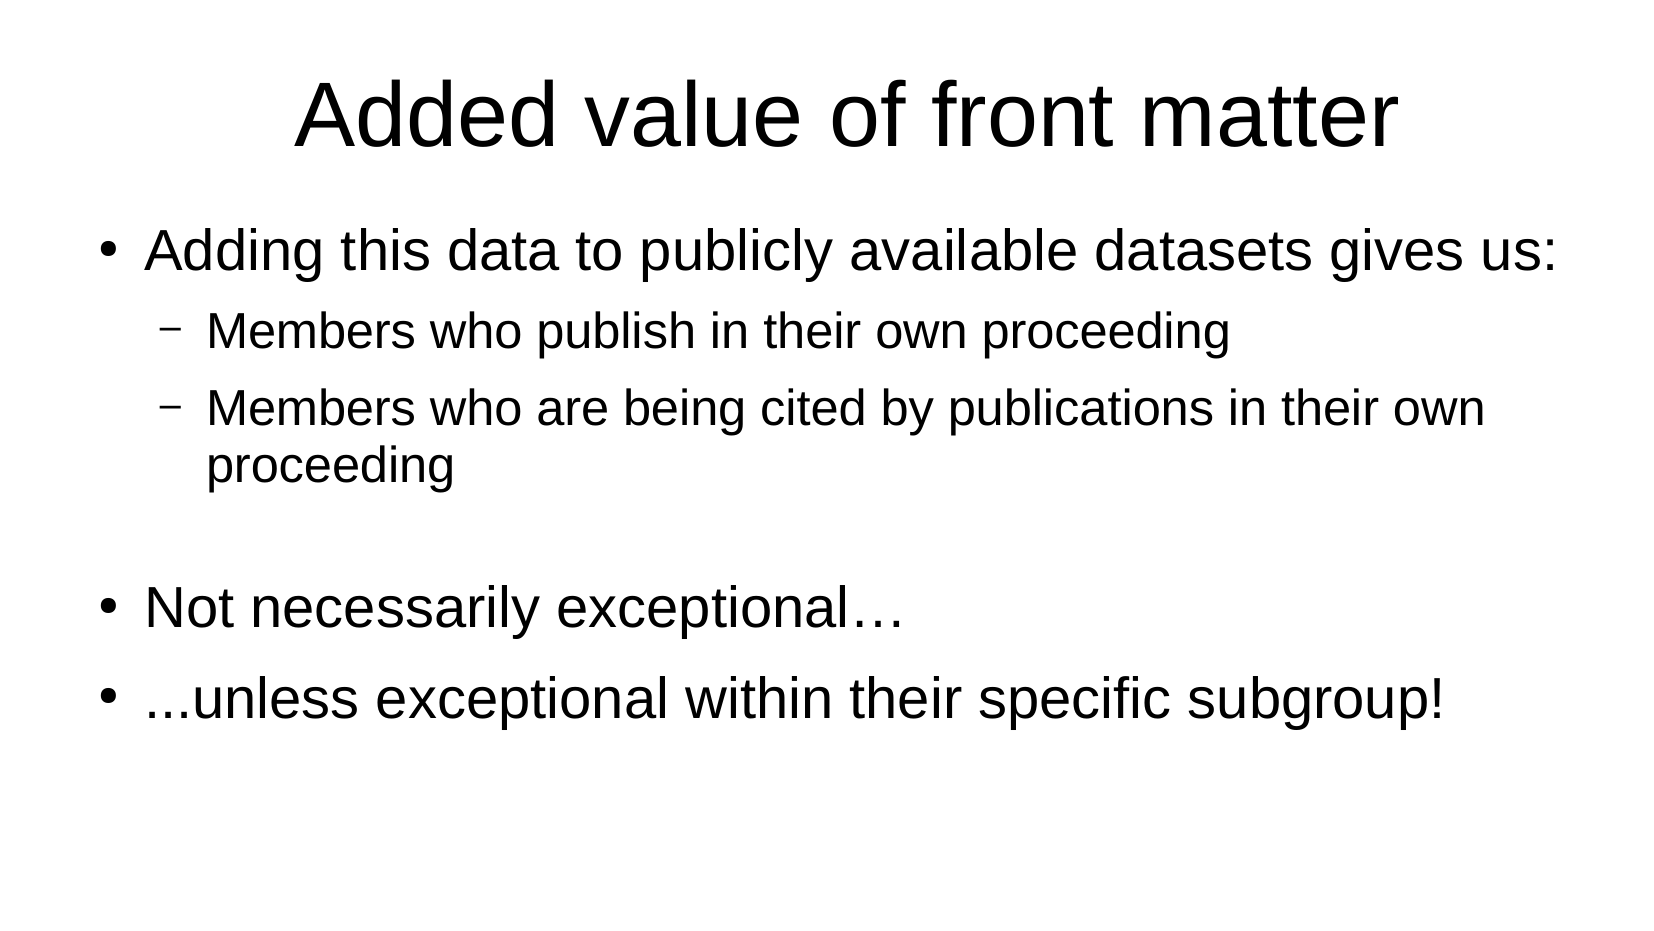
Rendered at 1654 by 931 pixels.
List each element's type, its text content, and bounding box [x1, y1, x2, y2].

title Added value of front matter [82, 12, 1613, 218]
list Adding this data to publicly available datasets gives us: Members who publish in their own proceeding Members who are being cited by publications in their own proceeding Not necessarily exceptional… ...unless exceptional within their specific subgroup! [82, 217, 1571, 758]
